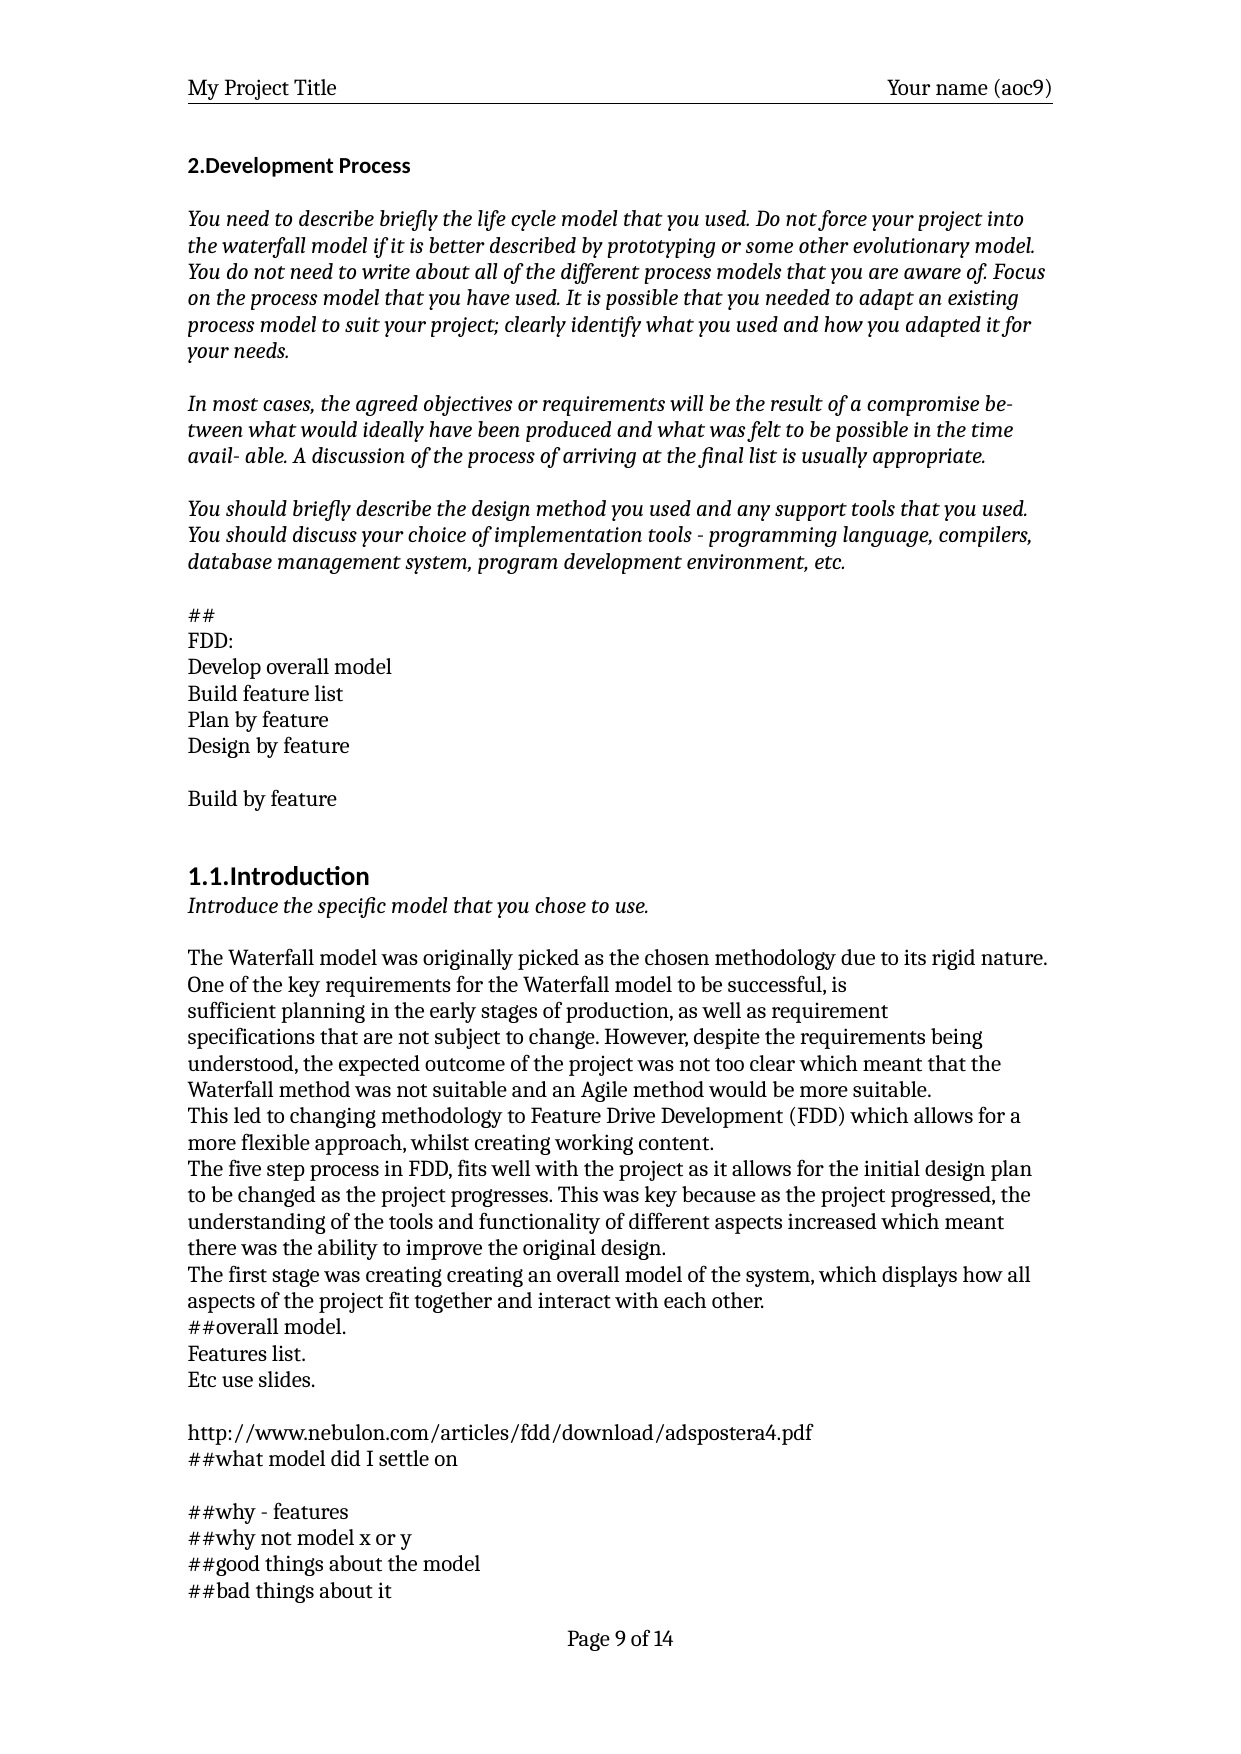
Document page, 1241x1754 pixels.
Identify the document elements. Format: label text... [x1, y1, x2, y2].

text ##why - features [187, 1498, 1053, 1525]
text ## [187, 601, 1053, 628]
text http://www.nebulon.com/articles/fdd/download/adspostera4.pdf [187, 1419, 1053, 1446]
text ##bad things about it [187, 1578, 1053, 1604]
text FDD: [187, 628, 1053, 654]
text You need to describe briefly the life cycle model that you used. Do not force your project into the waterfall model if it is better described by prototyping or some other evolutionary model. You do not need to write about all of the different process models that you are aware of. Focus on the process model that you have used. It is possible that you needed to adapt an existing process model to suit your project; clearly identify what you used and how you adapted it for your needs. [187, 206, 1053, 364]
text specifications that are not subject to change. However, despite the requirements being understood, the expected outcome of the project was not too clear which meant that the Waterfall method was not suitable and an Agile method would be more suitable. [187, 1024, 1053, 1103]
text Features list. [187, 1340, 1053, 1367]
text Design by feature [187, 733, 1053, 759]
text Etc use slides. [187, 1367, 1053, 1393]
text Build by feature [187, 786, 1053, 812]
text In most cases, the agreed objectives or requirements will be the result of a compromise be- tween what would ideally have been produced and what was felt to be possible in the time avail- able. A discussion of the process of arriving at the final list is usually appropriate. [187, 391, 1053, 469]
subtitle Development Process [187, 152, 1053, 180]
text Develop overall model [187, 654, 1053, 680]
text sufficient planning in the early stages of production, as well as requirement [187, 998, 1053, 1024]
text ##why not model x or y [187, 1525, 1053, 1551]
text Introduce the specific model that you chose to use. [187, 892, 1053, 919]
text The Waterfall model was originally picked as the chosen methodology due to its rigid nature. One of the key requirements for the Waterfall model to be successful, is [187, 945, 1053, 998]
text The first stage was creating creating an overall model of the system, which displays how all aspects of the project fit together and interact with each other. [187, 1261, 1053, 1314]
subtitle Introduction [187, 859, 1053, 892]
text The five step process in FDD, fits well with the project as it allows for the initial design plan to be changed as the project progresses. This was key because as the project progressed, the understanding of the tools and functionality of different aspects increased which meant there was the ability to improve the original design. [187, 1156, 1053, 1261]
text Plan by feature [187, 707, 1053, 733]
text This led to changing methodology to Feature Drive Development (FDD) which allows for a more flexible approach, whilst creating working content. [187, 1103, 1053, 1156]
text ##good things about the model [187, 1551, 1053, 1578]
text ##what model did I settle on [187, 1446, 1053, 1472]
text ##overall model. [187, 1314, 1053, 1340]
text You should briefly describe the design method you used and any support tools that you used. You should discuss your choice of implementation tools - programming language, compilers, database management system, program development environment, etc. [187, 496, 1053, 575]
text Build feature list [187, 680, 1053, 707]
